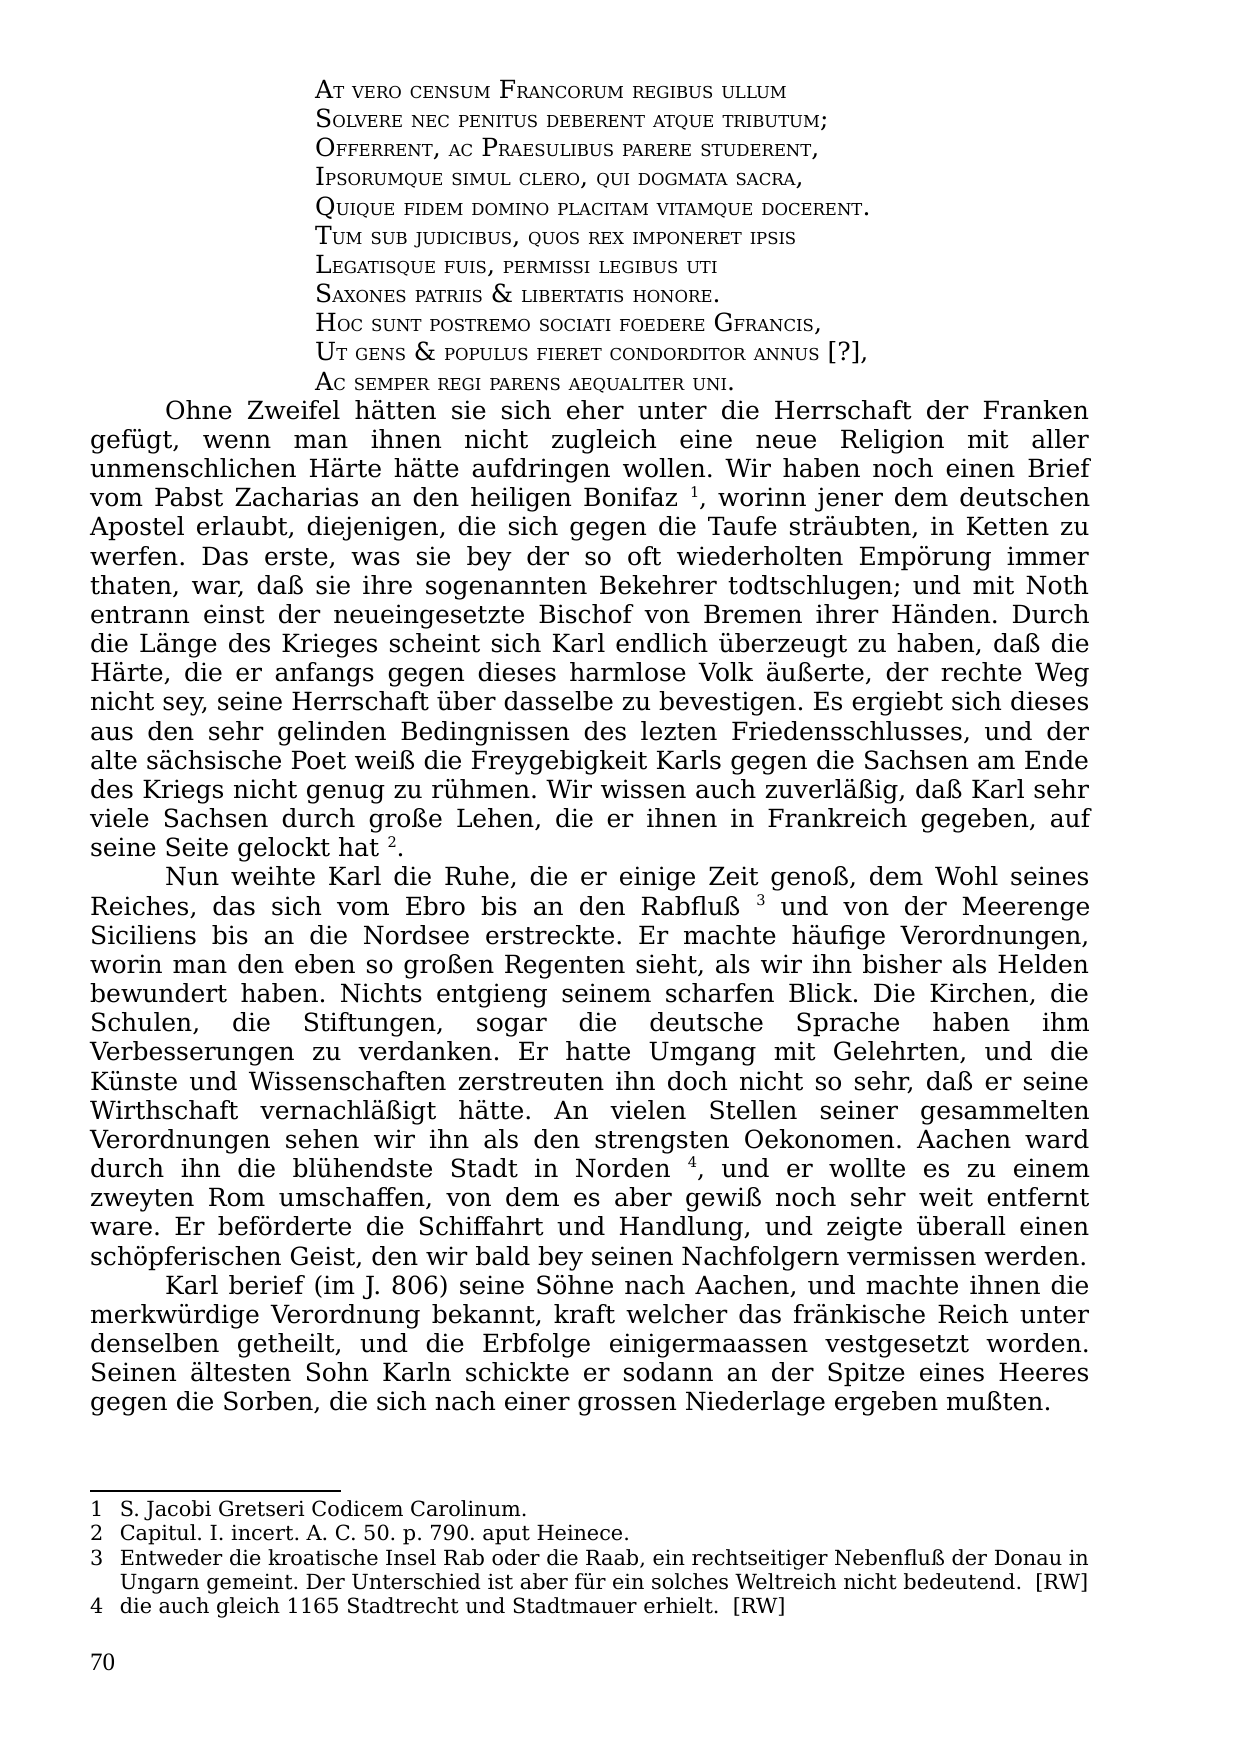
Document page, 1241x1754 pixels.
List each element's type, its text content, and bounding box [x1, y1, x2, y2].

text Ohne Zweifel hätten sie sich eher unter die Herrschaft der Franken gefügt, wenn man ihnen nicht zugleich eine neue Religion mit aller unmenschlichen Härte hätte aufdringen wollen. Wir haben noch einen Brief vom Pabst Zacharias an den heiligen Bonifaz , worinn jener dem deutschen Apostel erlaubt, diejenigen, die sich gegen die Taufe sträubten, in Ketten zu werfen. Das erste, was sie bey der so oft wiederholten Empörung immer thaten, war, daß sie ihre sogenannten Bekehrer todtschlugen; und mit Noth entrann einst der neueingesetzte Bischof von Bremen ihrer Händen. Durch die Länge des Krieges scheint sich Karl endlich überzeugt zu haben, daß die Härte, die er anfangs gegen dieses harmlose Volk äußerte, der rechte Weg nicht sey, seine Herrschaft über dasselbe zu bevestigen. Es ergiebt sich dieses aus den sehr gelinden Bedingnissen des lezten Friedensschlusses, und der alte sächsische Poet weiß die Freygebigkeit Karls gegen die Sachsen am Ende des Kriegs nicht genug zu rühmen. Wir wissen auch zuverläßig, daß Karl sehr viele Sachsen durch große Lehen, die er ihnen in Frankreich gegeben, auf seine Seite gelockt hat . [90, 396, 1091, 862]
text Ut gens & populus fieret condorditor annus [?], [240, 337, 1091, 367]
text Capitul. I. incert. A. C. 50. p. 790. aput Heinece. [90, 1521, 1091, 1546]
text Saxones patriis & libertatis honore. [240, 279, 1091, 308]
text S. Jacobi Gretseri Codicem Carolinum. [90, 1497, 1091, 1521]
text Tum sub judicibus, quos rex imponeret ipsis [240, 221, 1091, 250]
text Nun weihte Karl die Ruhe, die er einige Zeit genoß, dem Wohl seines Reiches, das sich vom Ebro bis an den Rabfluß und von der Meerenge Siciliens bis an die Nordsee erstreckte. Er machte häufige Verordnungen, worin man den eben so großen Regenten sieht, als wir ihn bisher als Helden bewundert haben. Nichts entgieng seinem scharfen Blick. Die Kirchen, die Schulen, die Stiftungen, sogar die deutsche Sprache haben ihm Verbesserungen zu verdanken. Er hatte Umgang mit Gelehrten, und die Künste und Wissenschaften zerstreuten ihn doch nicht so sehr, daß er seine Wirthschaft vernachläßigt hätte. An vielen Stellen seiner gesammelten Verordnungen sehen wir ihn als den strengsten Oekonomen. Aachen ward durch ihn die blühendste Stadt in Norden , und er wollte es zu einem zweyten Rom umschaffen, von dem es aber gewiß noch sehr weit entfernt ware. Er beförderte die Schiffahrt und Handlung, und zeigte überall einen schöpferischen Geist, den wir bald bey seinen Nachfolgern vermissen werden. [90, 862, 1091, 1271]
text Solvere nec penitus deberent atque tributum; [240, 104, 1091, 133]
text At vero censum Francorum regibus ullum [240, 75, 1091, 104]
text Karl berief (im J. 806) seine Söhne nach Aachen, und machte ihnen die merkwürdige Verordnung bekannt, kraft welcher das fränkische Reich unter denselben getheilt, und die Erbfolge einigermaassen vestgesetzt worden. Seinen ältesten Sohn Karln schickte er sodann an der Spitze eines Heeres gegen die Sorben, die sich nach einer grossen Niederlage ergeben mußten. [90, 1271, 1091, 1417]
text Quique fidem domino placitam vitamque docerent. [240, 192, 1091, 221]
text Hoc sunt postremo sociati foedere Gfrancis, [240, 308, 1091, 337]
text Entweder die kroatische Insel Rab oder die Raab, ein rechtseitiger Nebenfluß der Donau in Ungarn gemeint. Der Unterschied ist aber für ein solches Weltreich nicht bedeutend. [RW] [90, 1546, 1091, 1594]
text die auch gleich 1165 Stadtrecht und Stadtmauer erhielt. [RW] [90, 1594, 1091, 1618]
text Ipsorumque simul clero, qui dogmata sacra, [240, 162, 1091, 192]
text Legatisque fuis, permissi legibus uti [240, 250, 1091, 279]
text Offerrent, ac Praesulibus parere studerent, [240, 133, 1091, 162]
text Ac semper regi parens aequaliter uni. [240, 367, 1091, 396]
